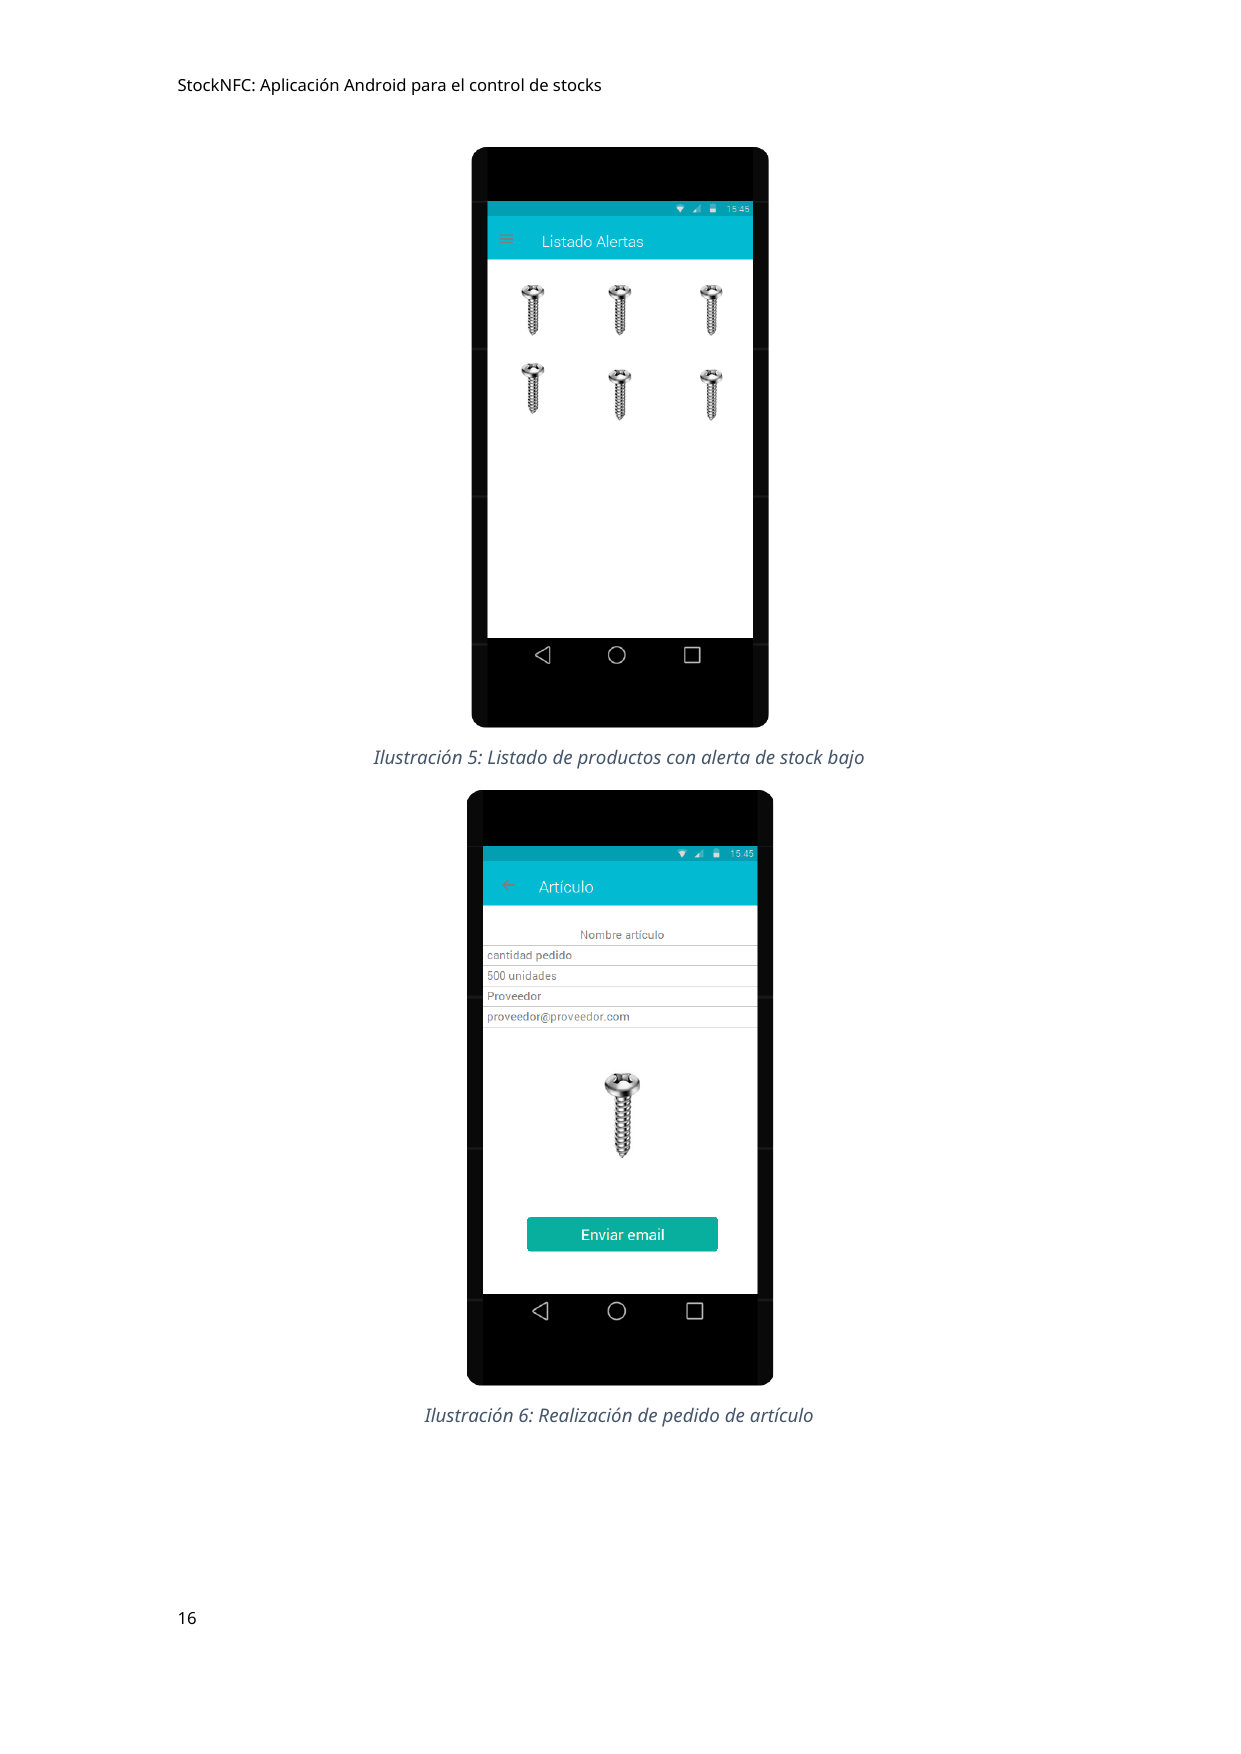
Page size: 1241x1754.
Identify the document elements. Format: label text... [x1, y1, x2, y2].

text Ilustración 5: Listado de productos con alerta de stock bajo [177, 744, 1063, 769]
text Ilustración 6: Realización de pedido de artículo [177, 1402, 1063, 1428]
